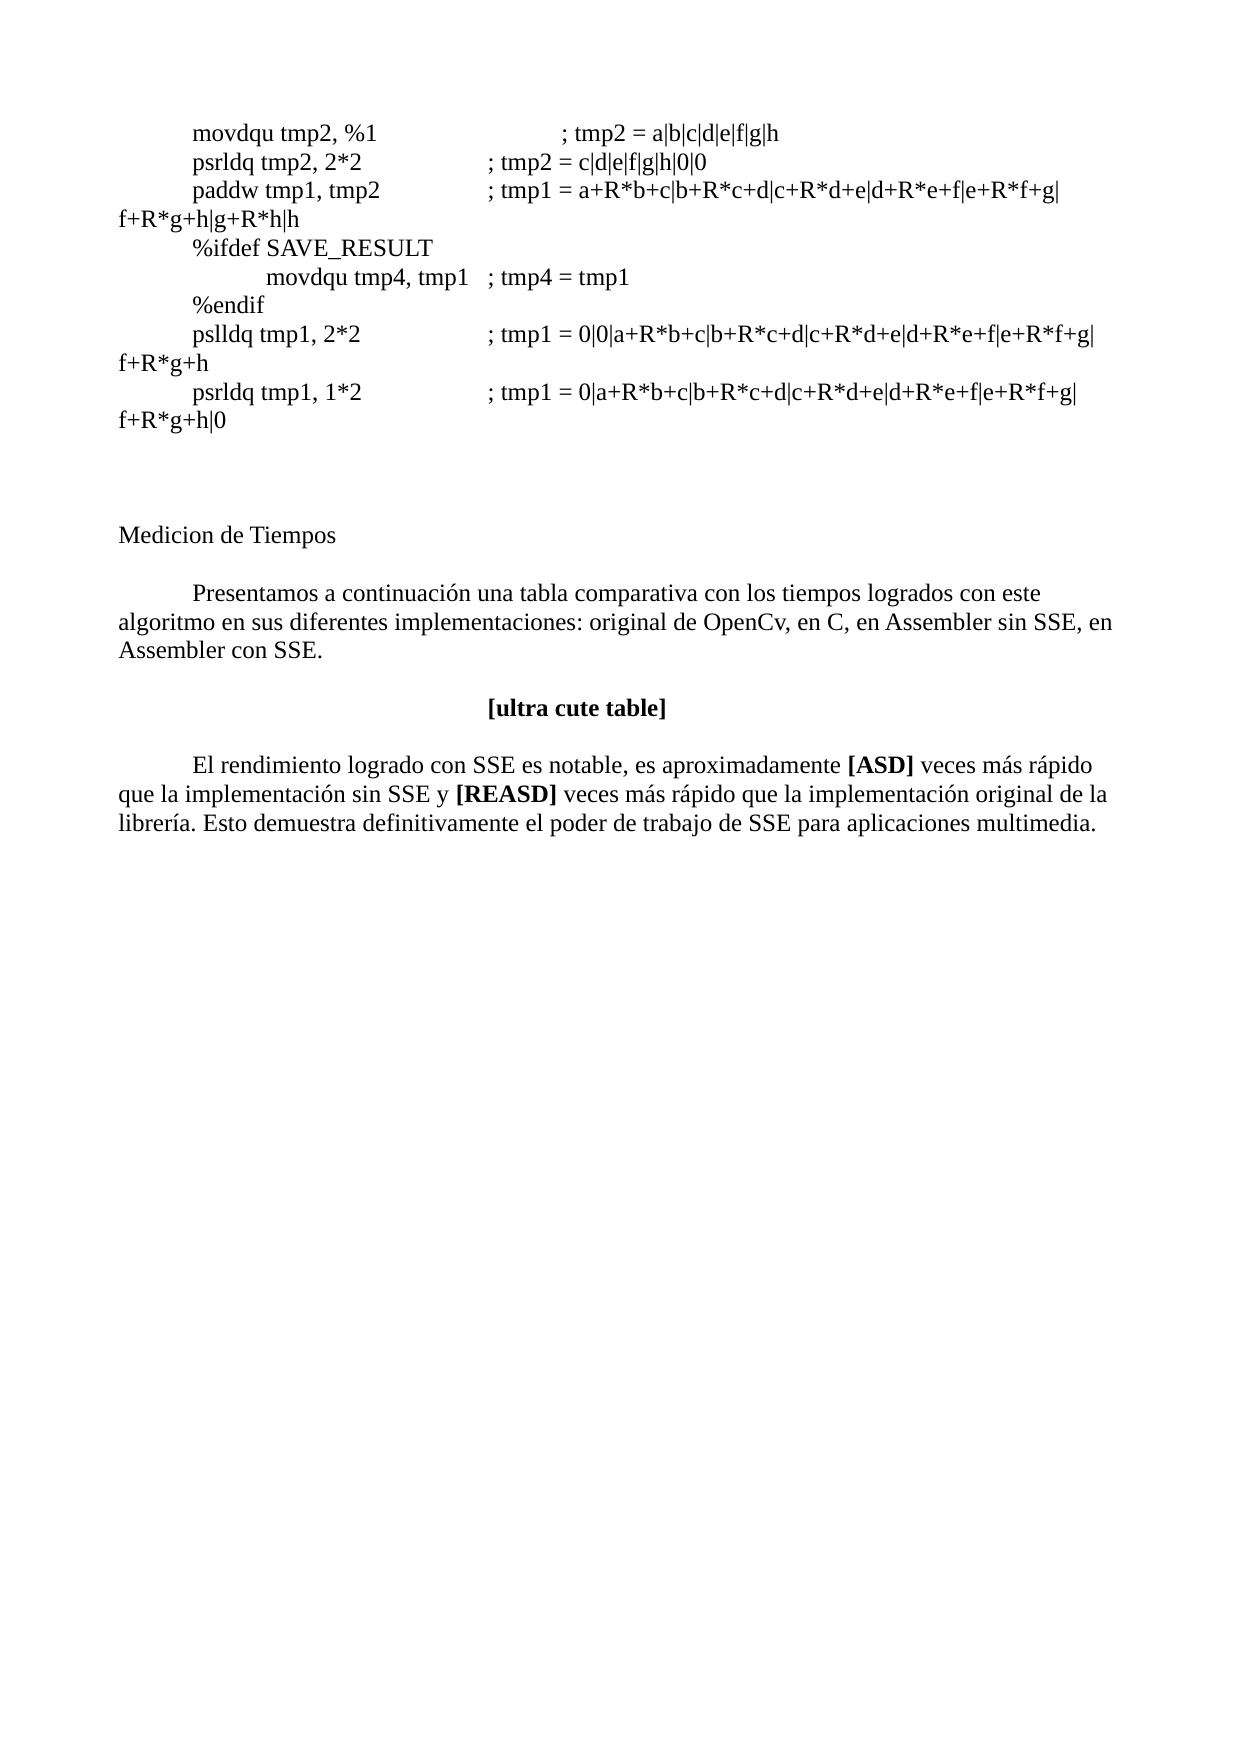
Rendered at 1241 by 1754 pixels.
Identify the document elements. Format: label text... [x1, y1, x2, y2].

text pslldq tmp1, 2*2 ; tmp1 = 0|0|a+R*b+c|b+R*c+d|c+R*d+e|d+R*e+f|e+R*f+g|f+R*g+h [118, 319, 1122, 377]
text %endif [118, 291, 1122, 319]
text paddw tmp1, tmp2 ; tmp1 = a+R*b+c|b+R*c+d|c+R*d+e|d+R*e+f|e+R*f+g|f+R*g+h|g+R*h|h [118, 176, 1122, 233]
text movdqu tmp4, tmp1 ; tmp4 = tmp1 [118, 262, 1122, 291]
text Presentamos a continuación una tabla comparativa con los tiempos logrados con este algoritmo en sus diferentes implementaciones: original de OpenCv, en C, en Assembler sin SSE, en Assembler con SSE. [118, 578, 1122, 664]
text %ifdef SAVE_RESULT [118, 233, 1122, 262]
text El rendimiento logrado con SSE es notable, es aproximadamente [ASD] veces más rápido que la implementación sin SSE y [REASD] veces más rápido que la implementación original de la librería. Esto demuestra definitivamente el poder de trabajo de SSE para aplicaciones multimedia. [118, 751, 1122, 837]
text psrldq tmp1, 1*2 ; tmp1 = 0|a+R*b+c|b+R*c+d|c+R*d+e|d+R*e+f|e+R*f+g|f+R*g+h|0 [118, 377, 1122, 434]
text movdqu tmp2, %1 ; tmp2 = a|b|c|d|e|f|g|h [118, 118, 1122, 147]
text Medicion de Tiempos [118, 521, 1122, 549]
text psrldq tmp2, 2*2 ; tmp2 = c|d|e|f|g|h|0|0 [118, 147, 1122, 176]
text [ultra cute table] [118, 693, 1122, 722]
